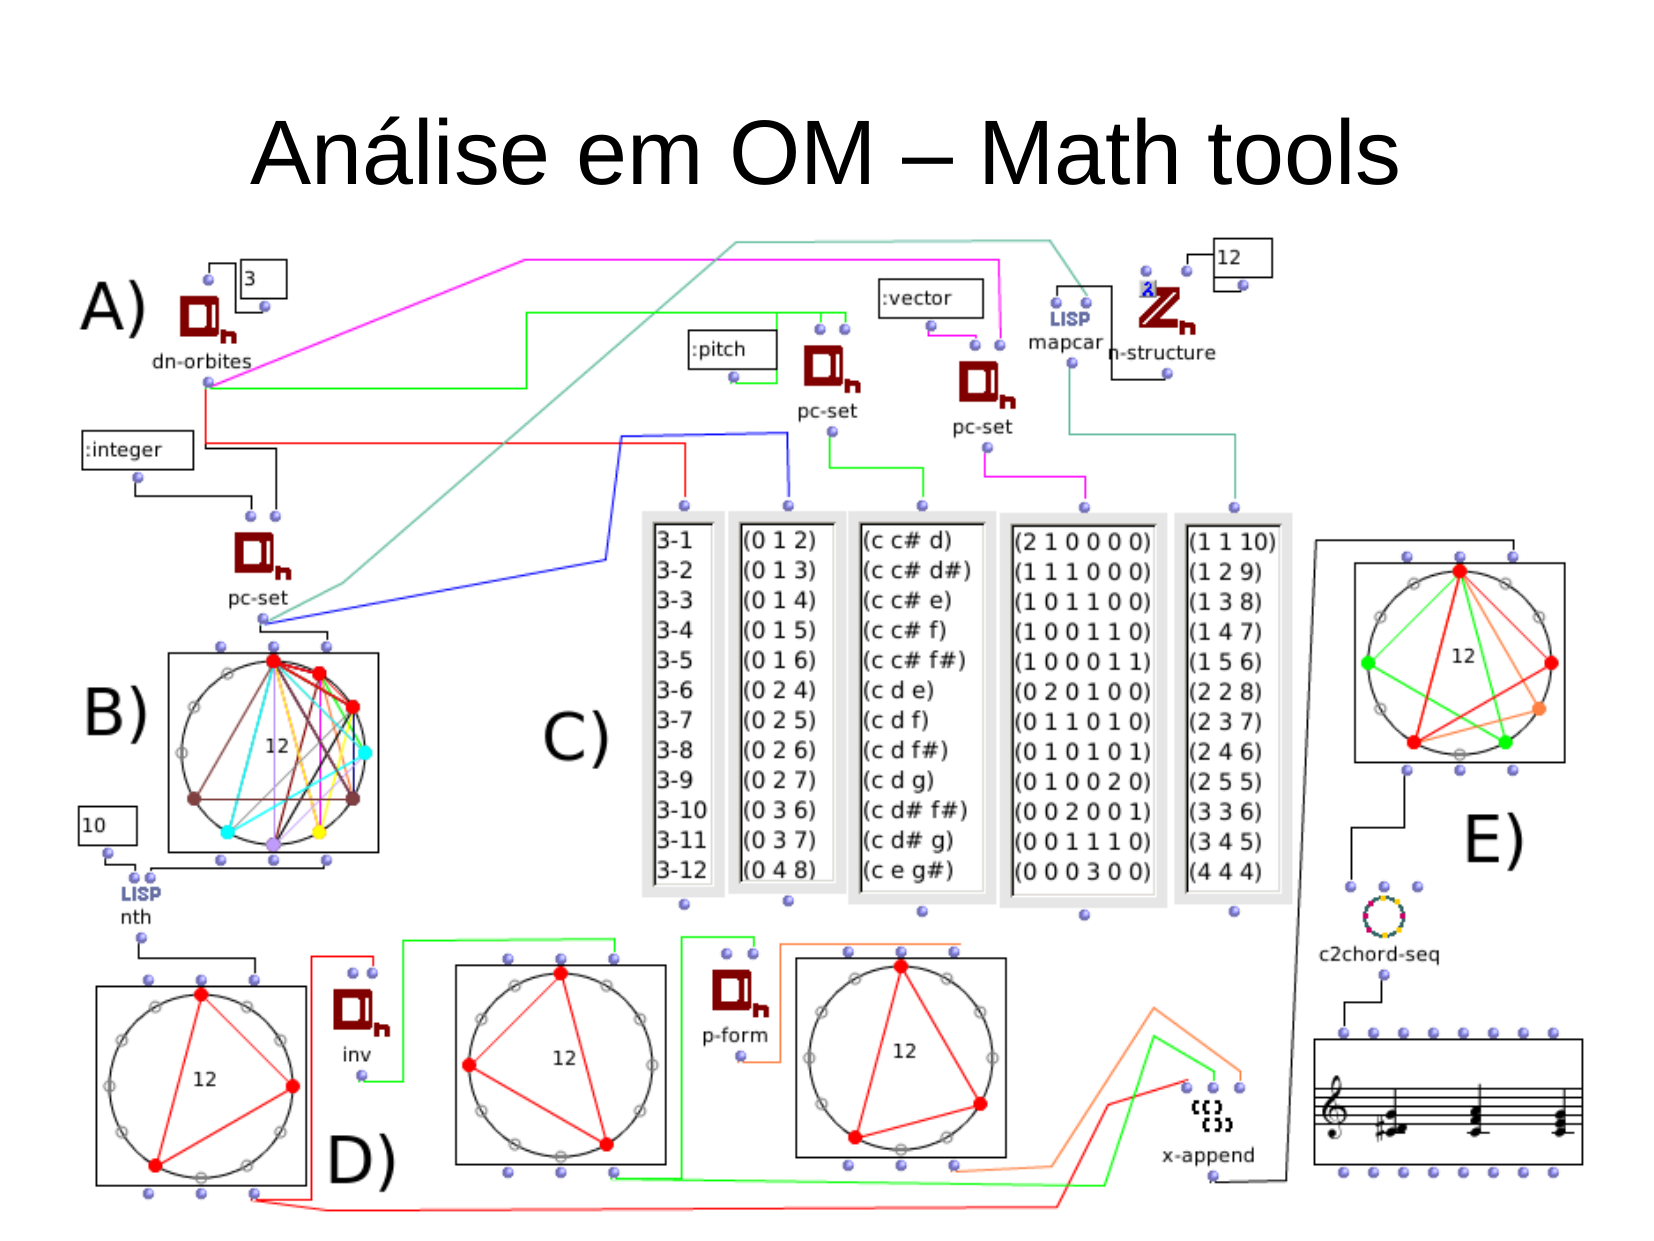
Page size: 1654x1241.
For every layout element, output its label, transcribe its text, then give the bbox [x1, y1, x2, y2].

picture [73, 224, 1596, 1217]
title Análise em OM – Math tools [82, 49, 1571, 224]
